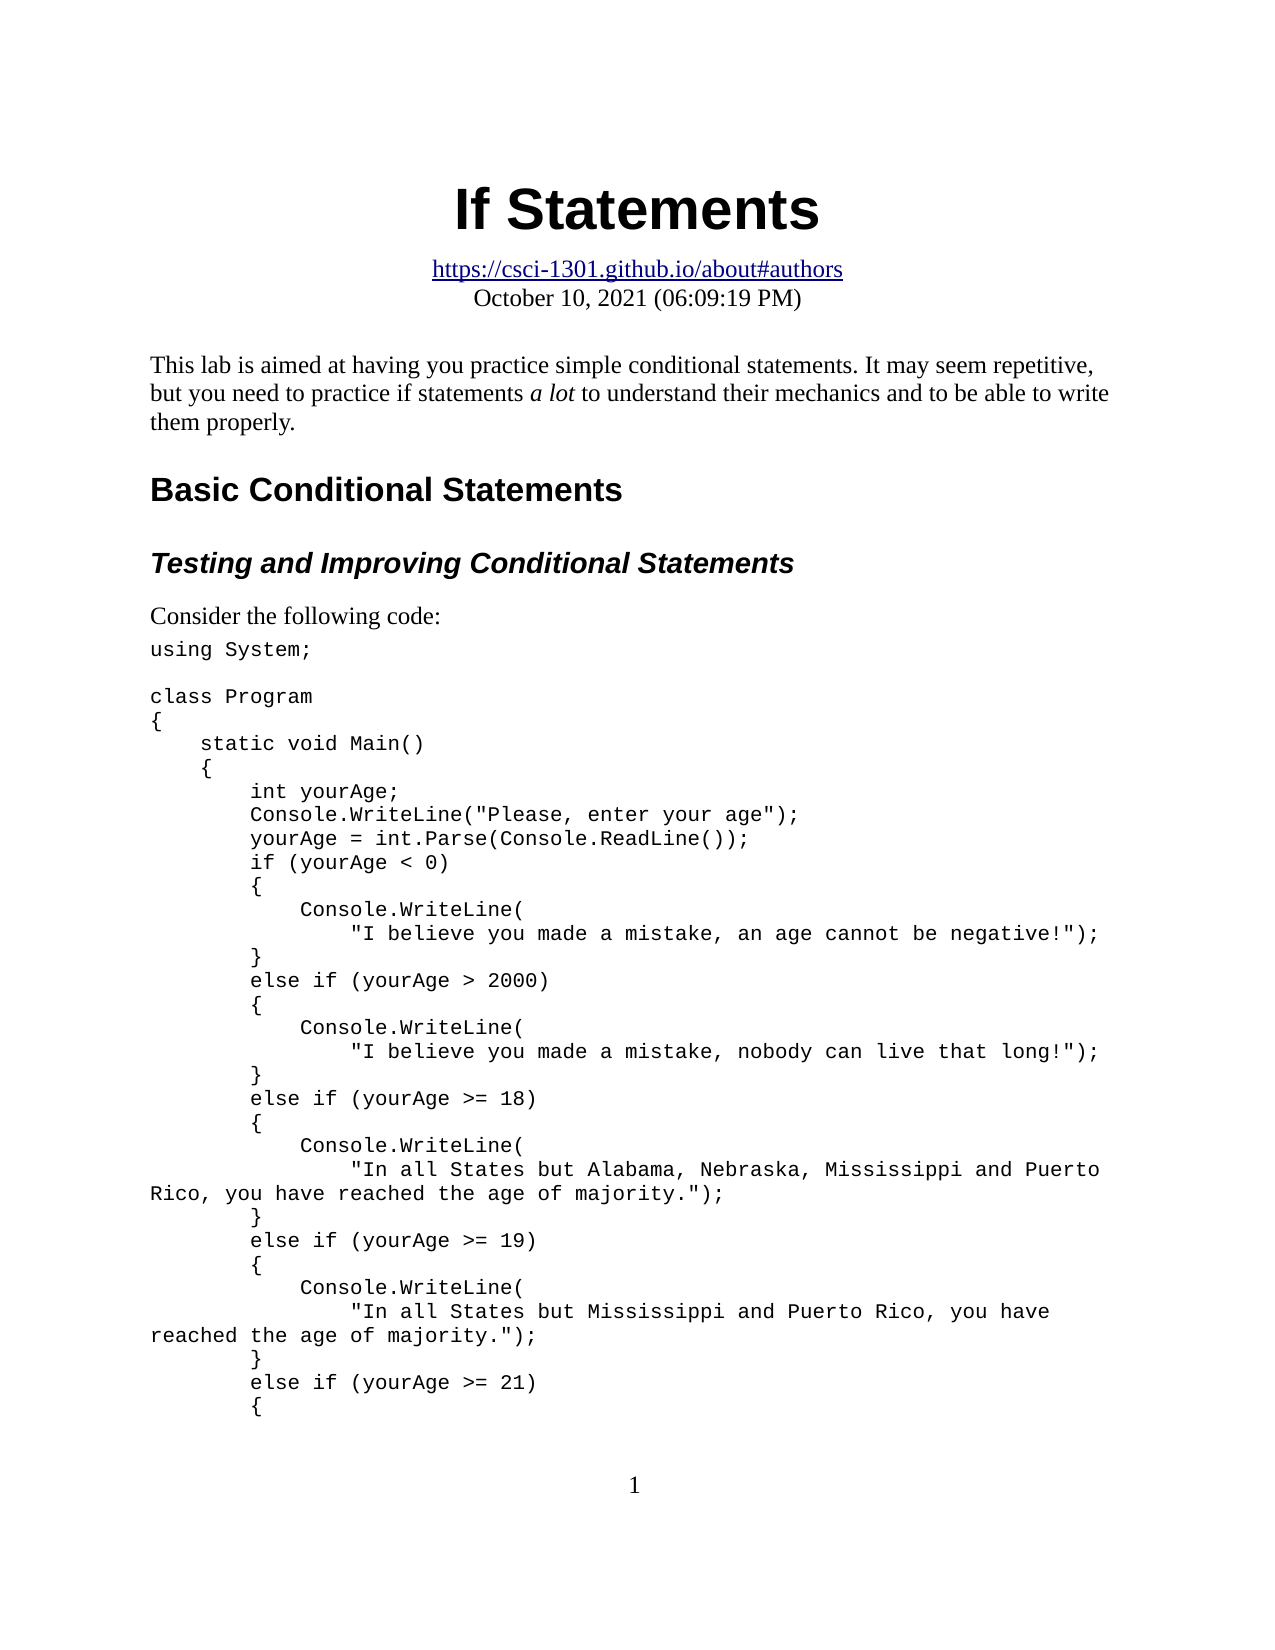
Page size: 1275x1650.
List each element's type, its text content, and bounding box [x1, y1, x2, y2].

text "I believe you made a mistake, nobody can live that long!"); [150, 1041, 1125, 1064]
text October 10, 2021 (06:09:19 PM) [150, 283, 1125, 312]
text } [150, 946, 1125, 970]
text https://csci-1301.github.io/about#authors [150, 254, 1125, 283]
text else if (yourAge >= 19) [150, 1230, 1125, 1254]
text "In all States but Mississippi and Puerto Rico, you have reached the age of majority."); [150, 1301, 1125, 1348]
text yourAge = int.Parse(Console.ReadLine()); [150, 828, 1125, 852]
text { [150, 1112, 1125, 1135]
title If Statements [150, 175, 1125, 242]
text { [150, 1254, 1125, 1277]
text "I believe you made a mistake, an age cannot be negative!"); [150, 923, 1125, 946]
text } [150, 1348, 1125, 1372]
text "In all States but Alabama, Nebraska, Mississippi and Puerto Rico, you have reached the age of majority."); [150, 1159, 1125, 1206]
text else if (yourAge >= 18) [150, 1088, 1125, 1112]
text } [150, 1206, 1125, 1230]
text { [150, 757, 1125, 781]
text Console.WriteLine( [150, 1277, 1125, 1301]
text { [150, 993, 1125, 1017]
text if (yourAge < 0) [150, 852, 1125, 875]
text Consider the following code: [150, 601, 1125, 630]
text { [150, 1396, 1125, 1419]
text This lab is aimed at having you practice simple conditional statements. It may seem repetitive, but you need to practice if statements a lot to understand their mechanics and to be able to write them properly. [150, 350, 1125, 436]
text { [150, 875, 1125, 899]
text else if (yourAge > 2000) [150, 970, 1125, 993]
text else if (yourAge >= 21) [150, 1372, 1125, 1396]
text class Program [150, 686, 1125, 710]
text { [150, 710, 1125, 733]
text static void Main() [150, 733, 1125, 757]
text int yourAge; [150, 781, 1125, 804]
text Console.WriteLine("Please, enter your age"); [150, 804, 1125, 828]
text Console.WriteLine( [150, 1135, 1125, 1159]
text Console.WriteLine( [150, 899, 1125, 923]
text using System; [150, 639, 1125, 662]
text } [150, 1064, 1125, 1088]
subtitle Basic Conditional Statements [150, 470, 1125, 509]
text Console.WriteLine( [150, 1017, 1125, 1041]
subtitle Testing and Improving Conditional Statements [150, 546, 1125, 580]
